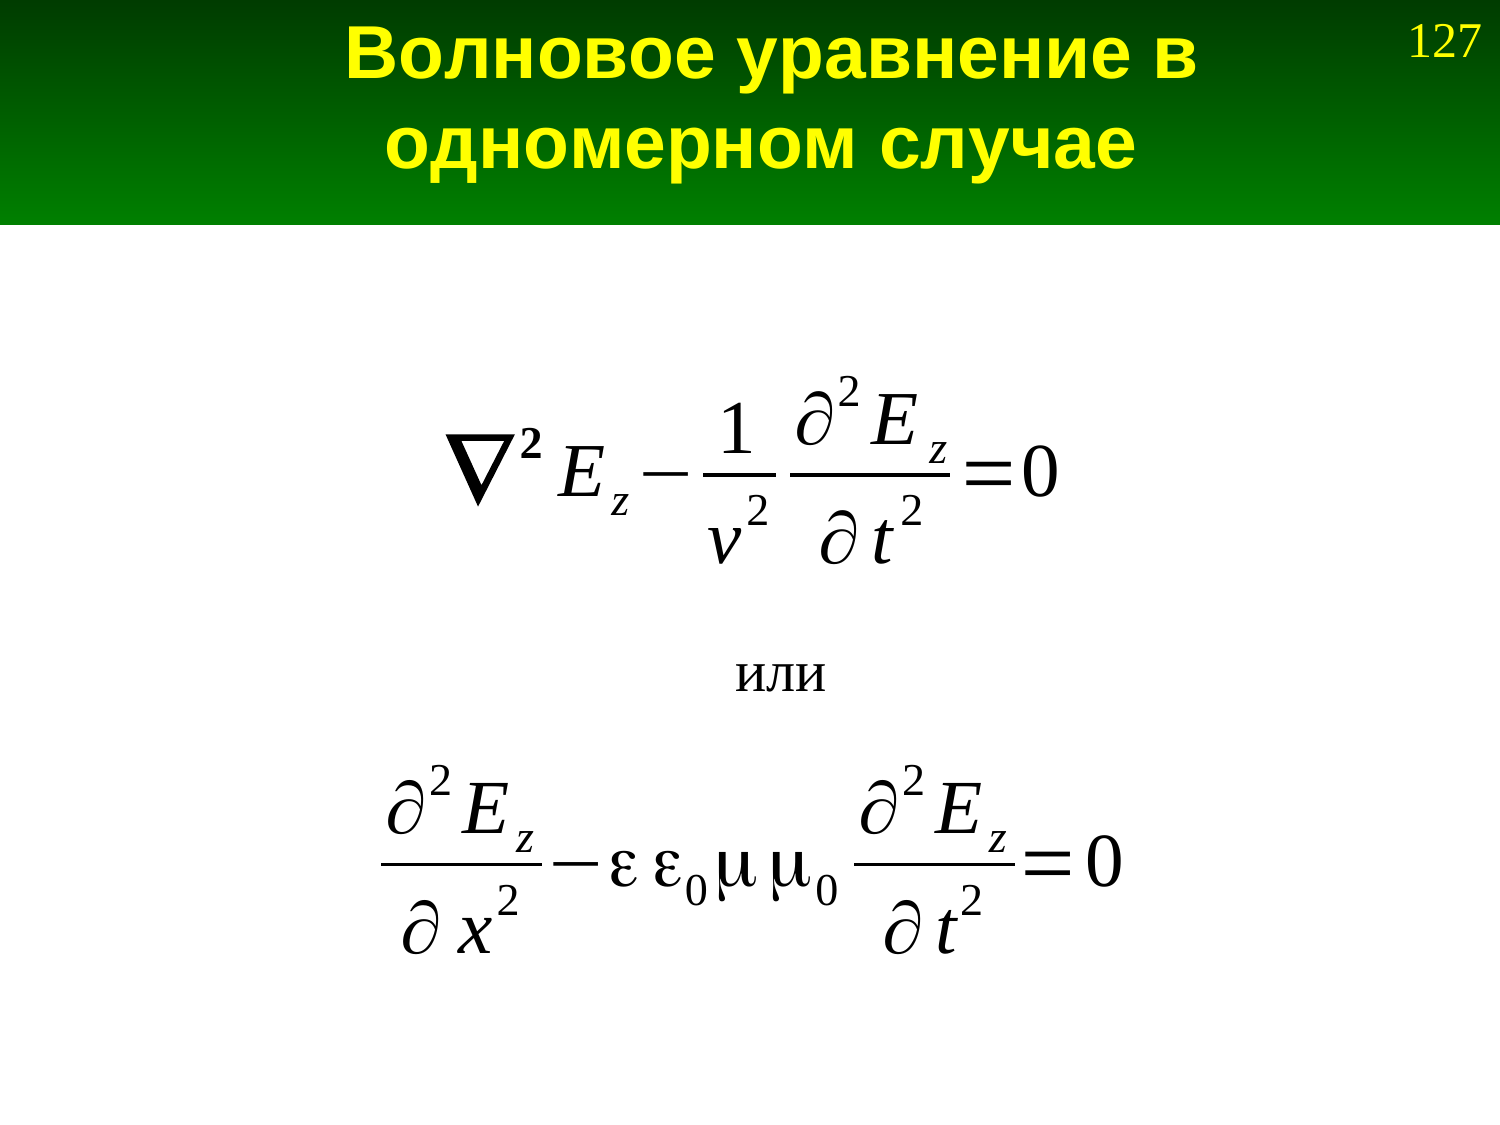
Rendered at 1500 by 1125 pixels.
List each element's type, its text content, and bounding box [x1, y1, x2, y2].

text_box или [720, 625, 851, 721]
chart [423, 363, 1080, 579]
title Волновое уравнение в одномерном случае [123, 0, 1399, 192]
chart [356, 752, 1144, 969]
